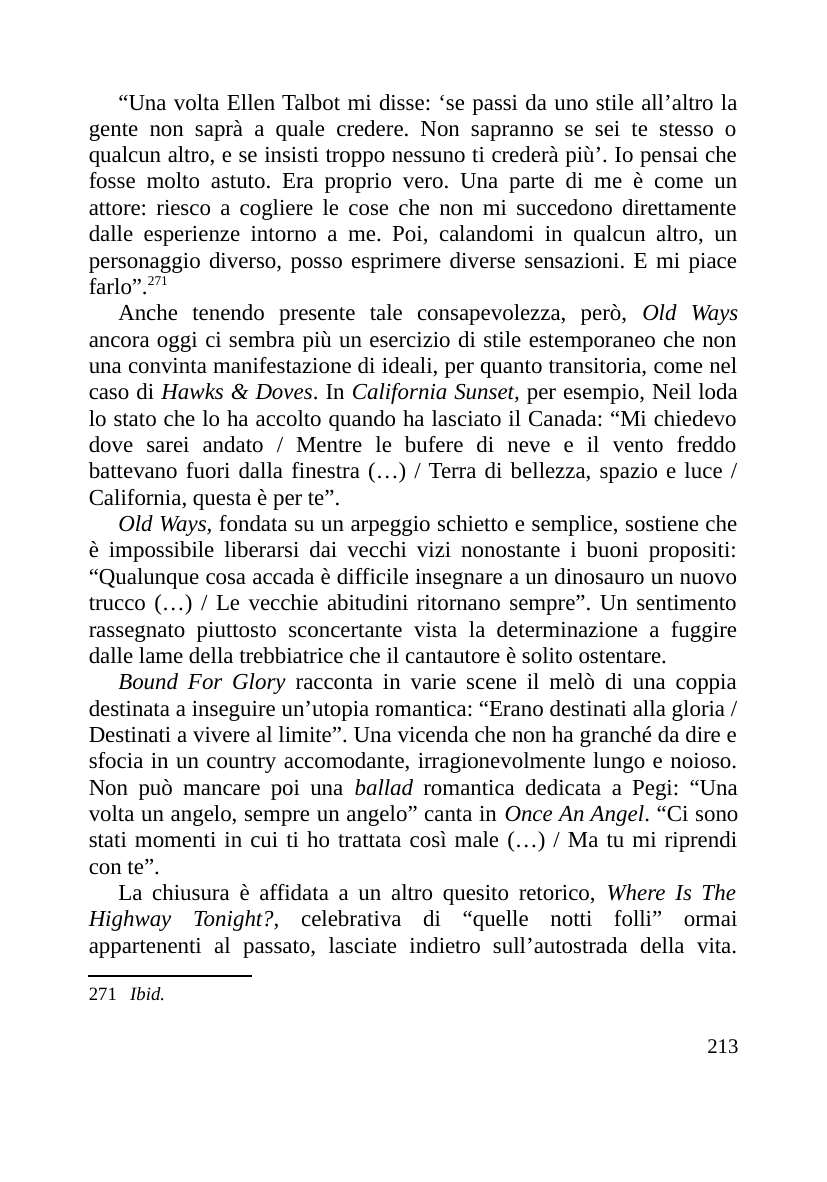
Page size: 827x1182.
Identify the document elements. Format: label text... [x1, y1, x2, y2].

text La chiusura è affidata a un altro quesito retorico, Where Is The Highway Tonight?, celebrativa di “quelle notti folli” ormai appartenenti al passato, lasciate indietro sull’autostrada della vita. [88, 879, 738, 958]
text “Una volta Ellen Talbot mi disse: ‘se passi da uno stile all’altro la gente non saprà a quale credere. Non sapranno se sei te stesso o qualcun altro, e se insisti troppo nessuno ti crederà più’. Io pensai che fosse molto astuto. Era proprio vero. Una parte di me è come un attore: riesco a cogliere le cose che non mi succedono direttamente dalle esperienze intorno a me. Poi, calandomi in qualcun altro, un personaggio diverso, posso esprimere diverse sensazioni. E mi piace farlo”. [88, 88, 738, 299]
text Anche tenendo presente tale consapevolezza, però, Old Ways ancora oggi ci sembra più un esercizio di stile estemporaneo che non una convinta manifestazione di ideali, per quanto transitoria, come nel caso di Hawks & Doves. In California Sunset, per esempio, Neil loda lo stato che lo ha accolto quando ha lasciato il Canada: “Mi chiedevo dove sarei andato / Mentre le bufere di neve e il vento freddo battevano fuori dalla finestra (…) / Terra di bellezza, spazio e luce / California, questa è per te”. [88, 299, 738, 510]
text Bound For Glory racconta in varie scene il melò di una coppia destinata a inseguire un’utopia romantica: “Erano destinati alla gloria / Destinati a vivere al limite”. Una vicenda che non ha granché da dire e sfocia in un country accomodante, irragionevolmente lungo e noioso. Non può mancare poi una ballad romantica dedicata a Pegi: “Una volta un angelo, sempre un angelo” canta in Once An Angel. “Ci sono stati momenti in cui ti ho trattata così male (…) / Ma tu mi riprendi con te”. [88, 668, 738, 879]
text Ibid. [88, 982, 738, 1004]
text Old Ways, fondata su un arpeggio schietto e semplice, sostiene che è impossibile liberarsi dai vecchi vizi nonostante i buoni propositi: “Qualunque cosa accada è difficile insegnare a un dinosauro un nuovo trucco (…) / Le vecchie abitudini ritornano sempre”. Un sentimento rassegnato piuttosto sconcertante vista la determinazione a fuggire dalle lame della trebbiatrice che il cantautore è solito ostentare. [88, 510, 738, 668]
